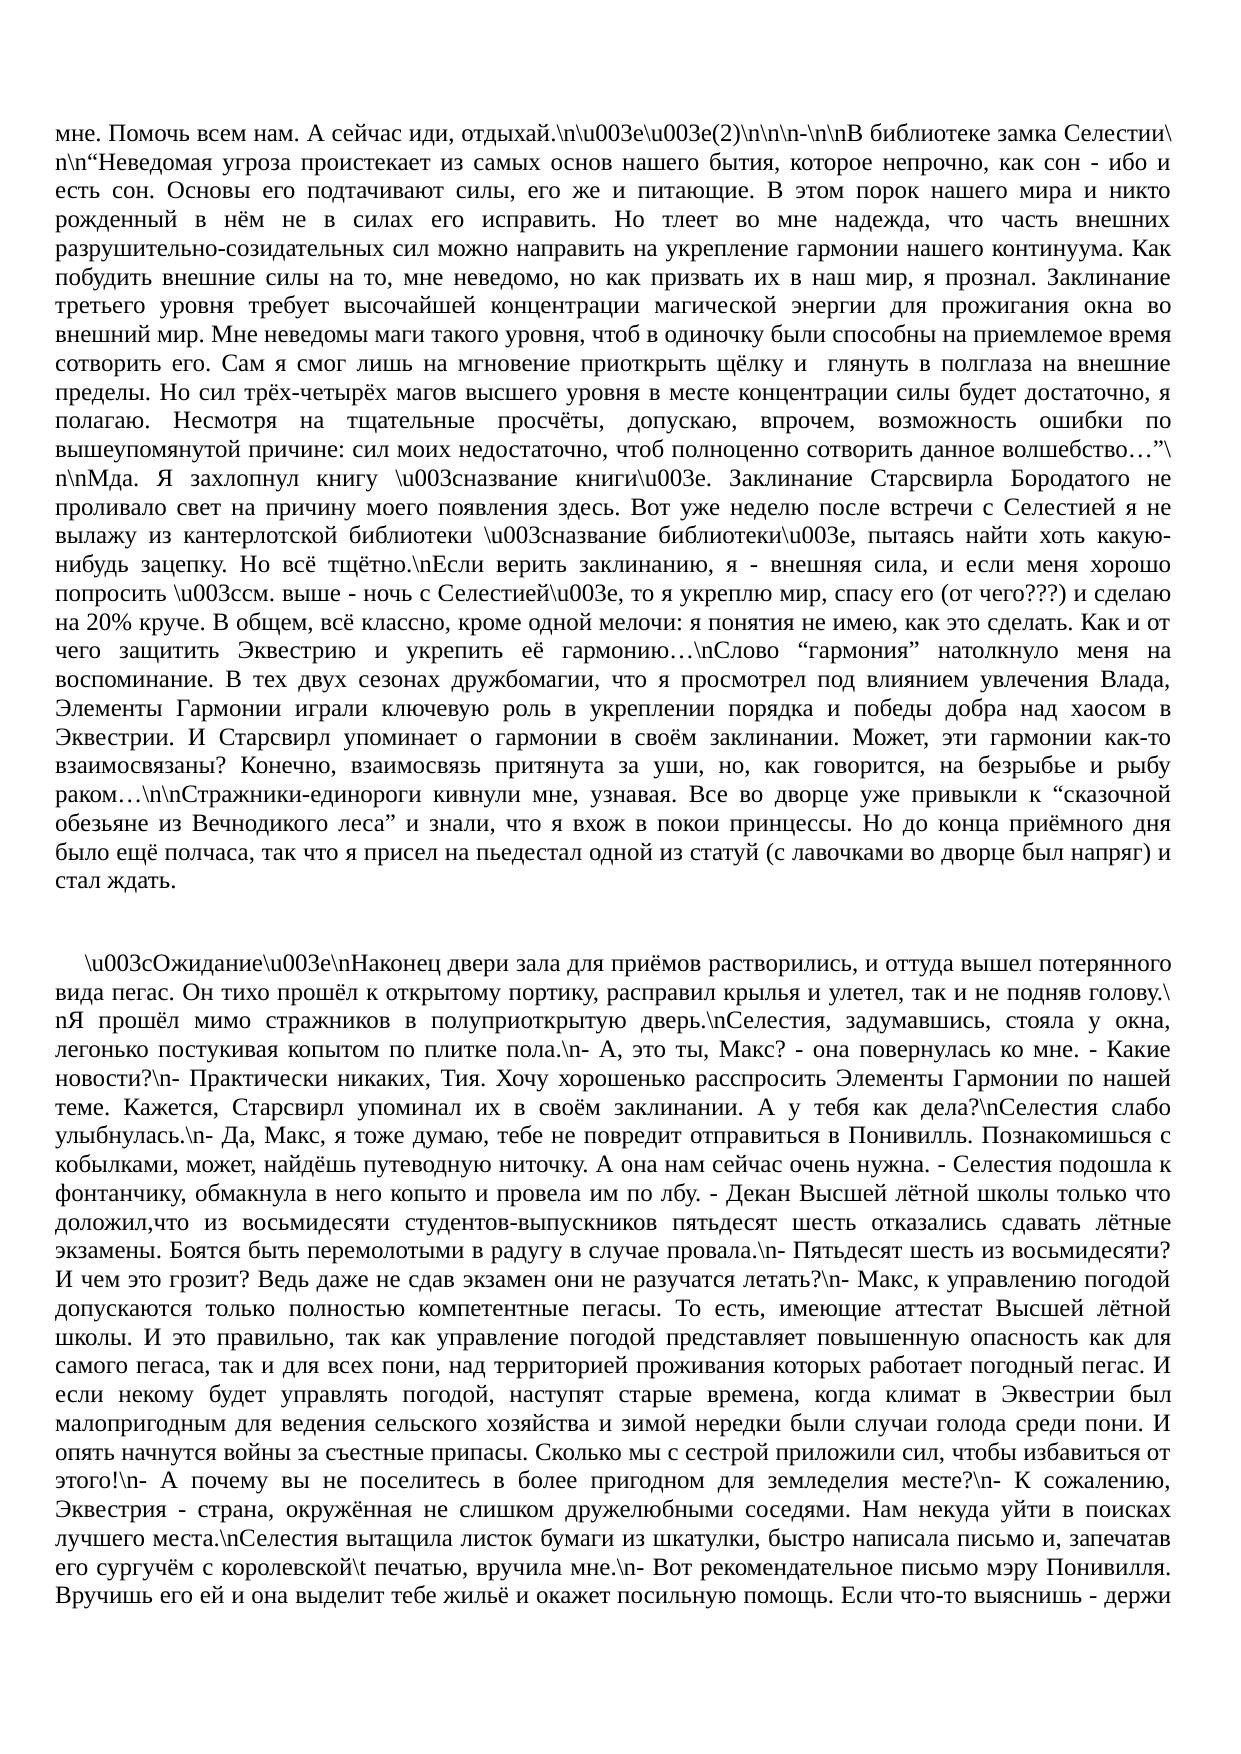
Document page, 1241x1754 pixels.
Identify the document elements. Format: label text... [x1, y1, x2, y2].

text \u003cОжидание\u003e\nНаконец двери зала для приёмов растворились, и оттуда вышел потерянного вида пегас. Он тихо прошёл к открытому портику, расправил крылья и улетел, так и не подняв голову.\nЯ прошёл мимо стражников в полуприоткрытую дверь.\nСелестия, задумавшись, стояла у окна, легонько постукивая копытом по плитке пола.\n- А, это ты, Макс? - она повернулась ко мне. - Какие новости?\n- Практически никаких, Тия. Хочу хорошенько расспросить Элементы Гармонии по нашей теме. Кажется, Старсвирл упоминал их в своём заклинании. А у тебя как дела?\nСелестия слабо улыбнулась.\n- Да, Макс, я тоже думаю, тебе не повредит отправиться в Понивилль. Познакомишься с кобылками, может, найдёшь путеводную ниточку. А она нам сейчас очень нужна. - Селестия подошла к фонтанчику, обмакнула в него копыто и провела им по лбу. - Декан Высшей лётной школы только что доложил,что из восьмидесяти студентов-выпускников пятьдесят шесть отказались сдавать лётные экзамены. Боятся быть перемолотыми в радугу в случае провала.\n- Пятьдесят шесть из восьмидесяти? И чем это грозит? Ведь даже не сдав экзамен они не разучатся летать?\n- Макс, к управлению погодой допускаются только полностью компетентные пегасы. То есть, имеющие аттестат Высшей лётной школы. И это правильно, так как управление погодой представляет повышенную опасность как для самого пегаса, так и для всех пони, над территорией проживания которых работает погодный пегас. И если некому будет управлять погодой, наступят старые времена, когда климат в Эквестрии был малопригодным для ведения сельского хозяйства и зимой нередки были случаи голода среди пони. И опять начнутся войны за съестные припасы. Сколько мы с сестрой приложили сил, чтобы избавиться от этого!\n- А почему вы не поселитесь в более пригодном для земледелия месте?\n- К сожалению, Эквестрия - страна, окружённая не слишком дружелюбными соседями. Нам некуда уйти в поисках лучшего места.\nСелестия вытащила листок бумаги из шкатулки, быстро написала письмо и, запечатав его сургучём с королевской\t печатью, вручила мне.\n- Вот рекомендательное письмо мэру Понивилля. Вручишь его ей и она выделит тебе жильё и окажет посильную помощь. Если что-то выяснишь - держи [55, 948, 1172, 1609]
text мне. Помочь всем нам. А сейчас иди, отдыхай.\n\u003e\u003e(2)\n\n\n-\n\nВ библиотеке замка Селестии\n\n“Неведомая угроза проистекает из самых основ нашего бытия, которое непрочно, как сон - ибо и есть сон. Основы его подтачивают силы, его же и питающие. В этом порок нашего мира и никто рожденный в нём не в силах его исправить. Но тлеет во мне надежда, что часть внешних разрушительно-созидательных сил можно направить на укрепление гармонии нашего континуума. Как побудить внешние силы на то, мне неведомо, но как призвать их в наш мир, я прознал. Заклинание третьего уровня требует высочайшей концентрации магической энергии для прожигания окна во внешний мир. Мне неведомы маги такого уровня, чтоб в одиночку были способны на приемлемое время сотворить его. Сам я смог лишь на мгновение приоткрыть щёлку и глянуть в полглаза на внешние пределы. Но сил трёх-четырёх магов высшего уровня в месте концентрации силы будет достаточно, я полагаю. Несмотря на тщательные просчёты, допускаю, впрочем, возможность ошибки по вышеупомянутой причине: сил моих недостаточно, чтоб полноценно сотворить данное волшебство…”\n\nМда. Я захлопнул книгу \u003cназвание книги\u003e. Заклинание Старсвирла Бородатого не проливало свет на причину моего появления здесь. Вот уже неделю после встречи с Селестией я не вылажу из кантерлотской библиотеки \u003cназвание библиотеки\u003e, пытаясь найти хоть какую-нибудь зацепку. Но всё тщётно.\nЕсли верить заклинанию, я - внешняя сила, и если меня хорошо попросить \u003cсм. выше - ночь с Селестией\u003e, то я укреплю мир, спасу его (от чего???) и сделаю на 20% круче. В общем, всё классно, кроме одной мелочи: я понятия не имею, как это сделать. Как и от чего защитить Эквестрию и укрепить её гармонию…\nСлово “гармония” натолкнуло меня на воспоминание. В тех двух сезонах дружбомагии, что я просмотрел под влиянием увлечения Влада, Элементы Гармонии играли ключевую роль в укреплении порядка и победы добра над хаосом в Эквестрии. И Старсвирл упоминает о гармонии в своём заклинании. Может, эти гармонии как-то взаимосвязаны? Конечно, взаимосвязь притянута за уши, но, как говорится, на безрыбье и рыбу раком…\n\nСтражники-единороги кивнули мне, узнавая. Все во дворце уже привыкли к “сказочной обезьяне из Вечнодикого леса” и знали, что я вхож в покои принцессы. Но до конца приёмного дня было ещё полчаса, так что я присел на пьедестал одной из статуй (с лавочками во дворце был напряг) и стал ждать. [55, 118, 1172, 894]
